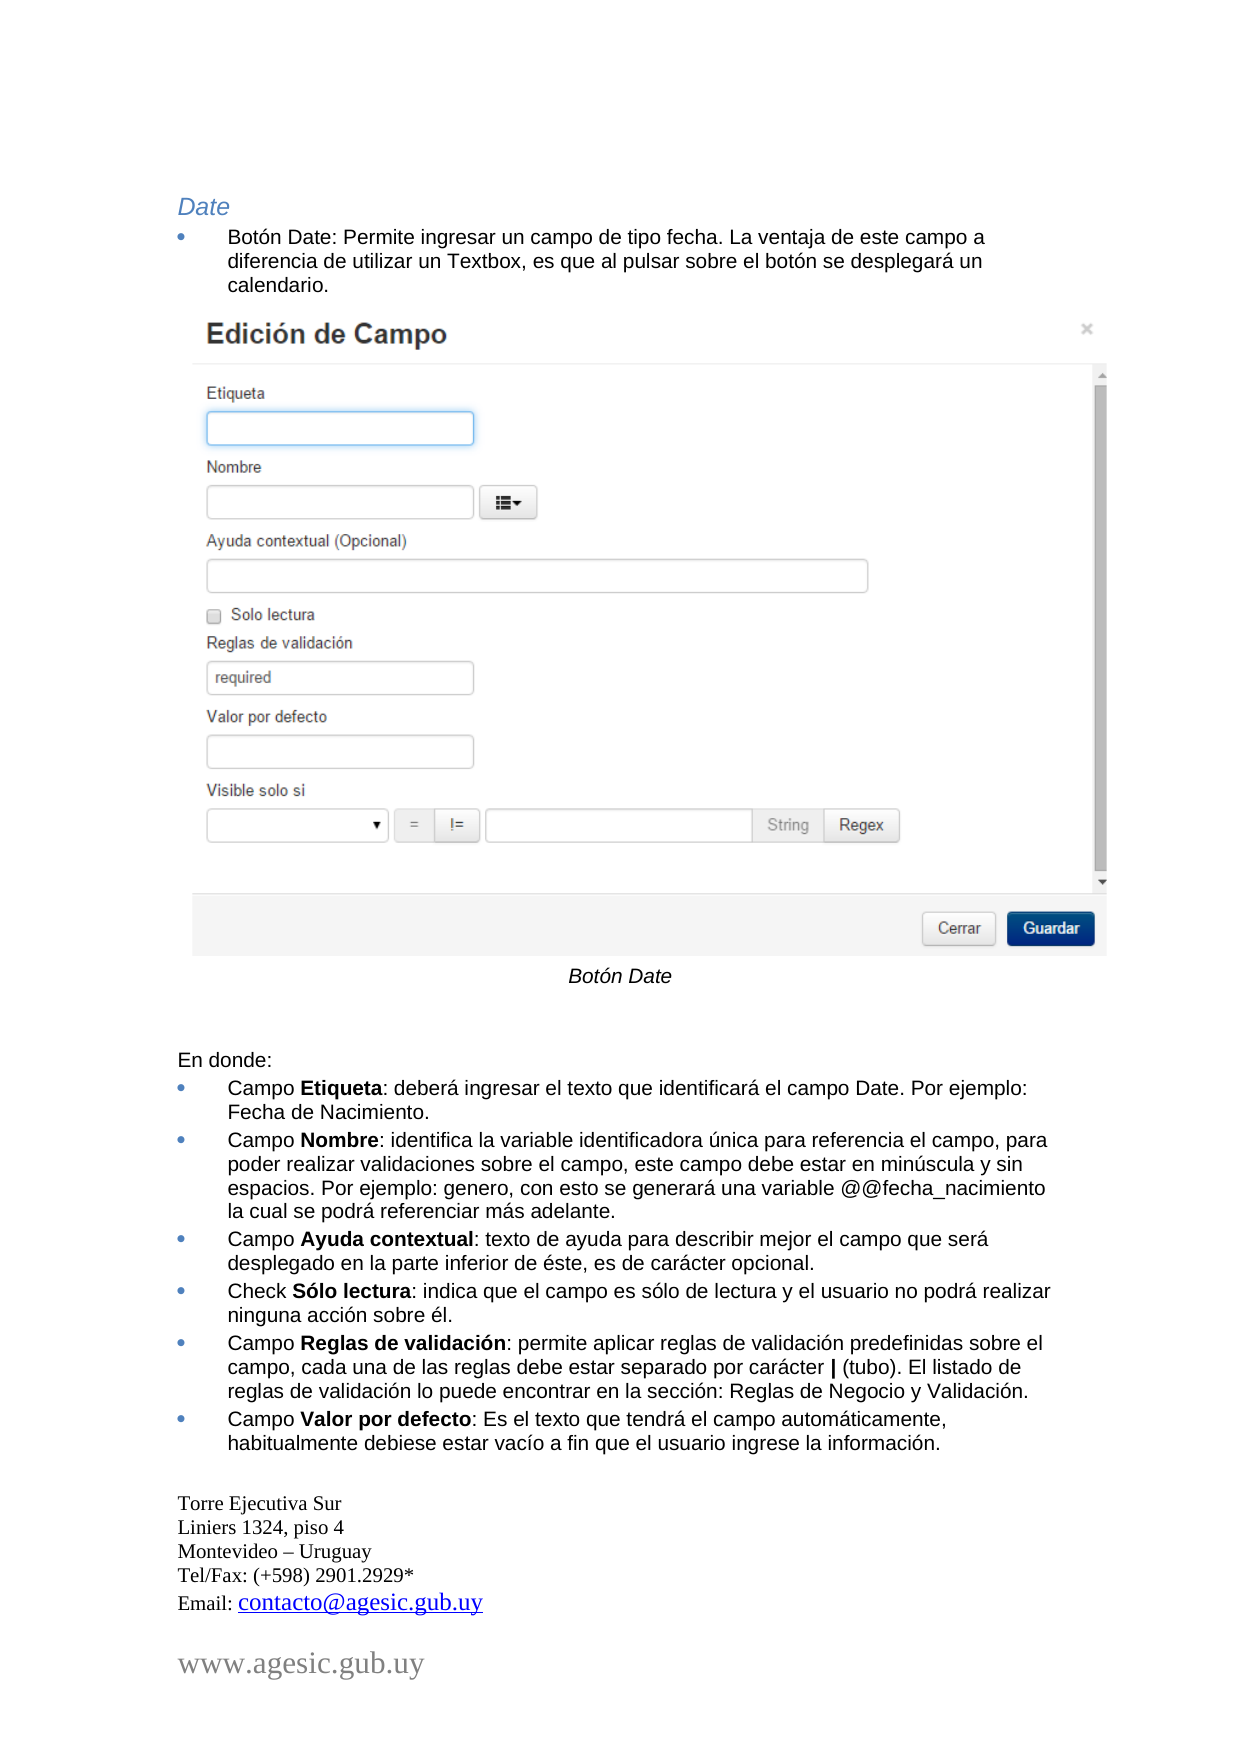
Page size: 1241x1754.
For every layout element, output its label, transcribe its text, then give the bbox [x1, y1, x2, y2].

list Check Sólo lectura: indica que el campo es sólo de lectura y el usuario no podrá realizar ninguna acción sobre él. [177, 1279, 1063, 1327]
text En donde: [177, 1048, 1063, 1072]
list Campo Etiqueta: deberá ingresar el texto que identificará el campo Date. Por ejemplo: Fecha de Nacimiento. [177, 1076, 1063, 1124]
list Campo Valor por defecto: Es el texto que tendrá el campo automáticamente, habitualmente debiese estar vacío a fin que el usuario ingrese la información. [177, 1406, 1063, 1454]
list Campo Nombre: identifica la variable identificadora única para referencia el campo, para poder realizar validaciones sobre el campo, este campo debe estar en minúscula y sin espacios. Por ejemplo: genero, con esto se generará una variable @@fecha_nacimiento la cual se podrá referenciar más adelante. [177, 1127, 1063, 1223]
list Botón Date: Permite ingresar un campo de tipo fecha. La ventaja de este campo a diferencia de utilizar un Textbox, es que al pulsar sobre el botón se desplegará un calendario. [177, 225, 1063, 297]
list Campo Ayuda contextual: texto de ayuda para describir mejor el campo que será desplegado en la parte inferior de éste, es de carácter opcional. [177, 1227, 1063, 1275]
picture [192, 308, 1107, 956]
text Botón Date [177, 963, 1063, 987]
subtitle Date [177, 192, 1063, 221]
list Campo Reglas de validación: permite aplicar reglas de validación predefinidas sobre el campo, cada una de las reglas debe estar separado por carácter | (tubo). El listado de reglas de validación lo puede encontrar en la sección: Reglas de Negocio y Validación. [177, 1331, 1063, 1403]
